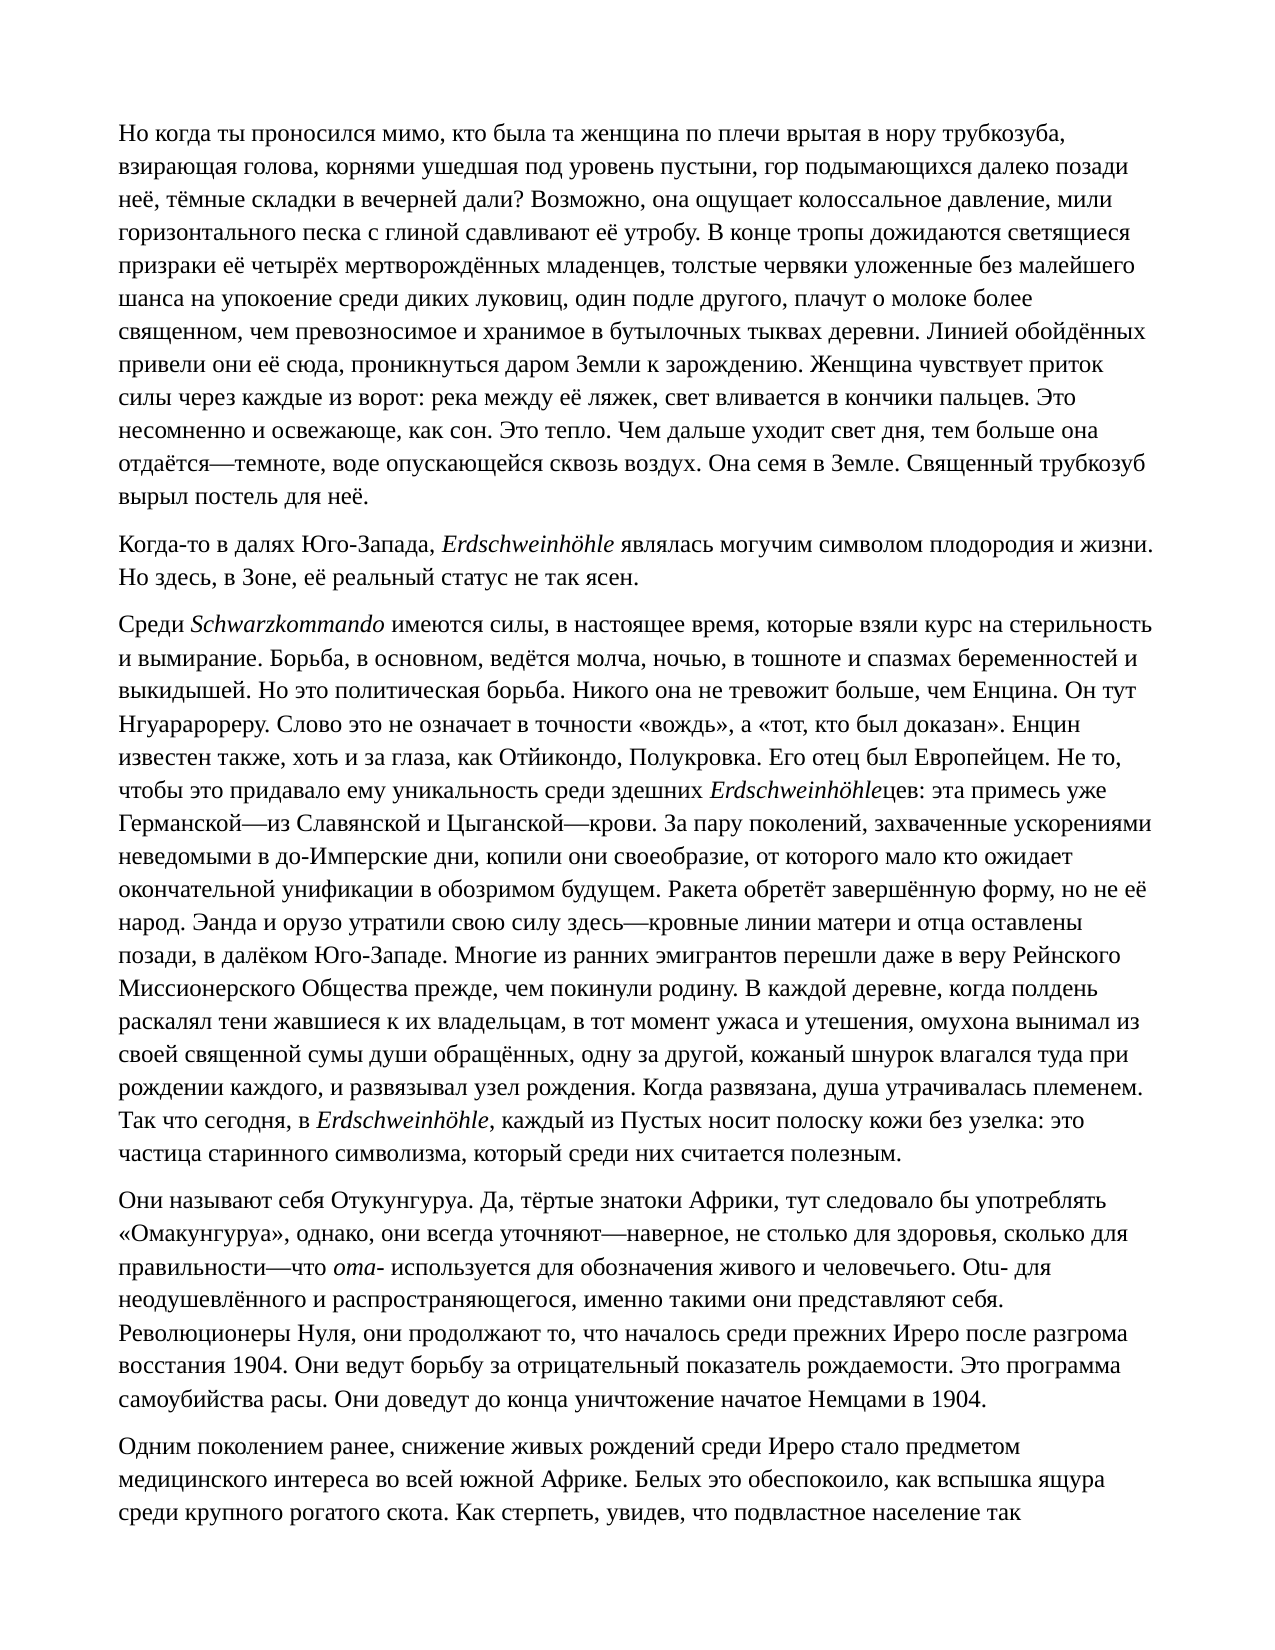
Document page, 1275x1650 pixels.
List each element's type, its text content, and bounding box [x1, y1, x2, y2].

text Они называют себя Отукунгуруа. Да, тёртые знатоки Африки, тут следовало бы употреблять «Омакунгуруа», однако, они всегда уточняют—наверное, не столько для здоровья, сколько для правильности—что oma- используется для обозначения живого и человечьего. Otu- для неодушевлённого и распространяющегося, именно такими они представляют себя. Революционеры Нуля, они продолжают то, что началось среди прежних Иреро после разгрома восстания 1904. Они ведут борьбу за отрицательный показатель рождаемости. Это программа самоубийства расы. Они доведут до конца уничтожение начатое Немцами в 1904. [118, 1186, 1157, 1412]
text Когда-то в далях Юго-Запада, Erdschweinhöhle являлась могучим символом плодородия и жизни. Но здесь, в Зоне, её реальный статус не так ясен. [118, 529, 1157, 591]
text Одним поколением ранее, снижение живых рождений среди Иреро стало предметом медицинского интереса во всей южной Африке. Белых это обеспокоило, как вспышка ящура среди крупного рогатого скота. Как стерпеть, увидев, что подвластное население так [118, 1431, 1157, 1526]
text Но когда ты проносился мимо, кто была та женщина по плечи врытая в нору трубкозуба, взирающая голова, корнями ушедшая под уровень пустыни, гор подымающихся далеко позади неё, тёмные складки в вечерней дали? Возможно, она ощущает колоссальное давление, мили горизонтального песка с глиной сдавливают её утробу. В конце тропы дожидаются светящиеся призраки её четырёх мертворождённых младенцев, толстые червяки уложенные без малейшего шанса на упокоение среди диких луковиц, один подле другого, плачут о молоке более священном, чем превозносимое и хранимое в бутылочных тыквах деревни. Линией обойдённых привели они её сюда, проникнуться даром Земли к зарождению. Женщина чувствует приток силы через каждые из ворот: река между её ляжек, свет вливается в кончики пальцев. Это несомненно и освежающе, как сон. Это тепло. Чем дальше уходит свет дня, тем больше она отдаётся—темноте, воде опускающейся сквозь воздух. Она семя в Земле. Священный трубкозуб вырыл постель для неё. [118, 118, 1157, 510]
text Среди Schwarzkommando имеются силы, в настоящее время, которые взяли курс на стерильность и вымирание. Борьба, в основном, ведётся молча, ночью, в тошноте и спазмах беременностей и выкидышей. Но это политическая борьба. Никого она не тревожит больше, чем Енцина. Он тут Нгуарарореру. Слово это не означает в точности «вождь», а «тот, кто был доказан». Енцин известен также, хоть и за глаза, как Отйикондо, Полукровка. Его отец был Европейцем. Не то, чтобы это придавало ему уникальность среди здешних Erdschweinhöhlецев: эта примесь уже Германской—из Славянской и Цыганской—крови. За пару поколений, захваченные ускорениями неведомыми в до-Имперские дни, копили они своеобразие, от которого мало кто ожидает окончательной унификации в обозримом будущем. Ракета обретёт завершённую форму, но не её народ. Эанда и орузо утратили свою силу здесь—кровные линии матери и отца оставлены позади, в далёком Юго-Западе. Многие из ранних эмигрантов перешли даже в веру Рейнского Миссионерского Общества прежде, чем покинули родину. В каждой деревне, когда полдень раскалял тени жавшиеся к их владельцам, в тот момент ужаса и утешения, омухона вынимал из своей священной сумы души обращённых, одну за другой, кожаный шнурок влагался туда при рождении каждого, и развязывал узел рождения. Когда развязана, душа утрачивалась племенем. Так что сегодня, в Erdschweinhöhle, каждый из Пустых носит полоску кожи без узелка: это частица старинного символизма, который среди них считается полезным. [118, 609, 1157, 1167]
